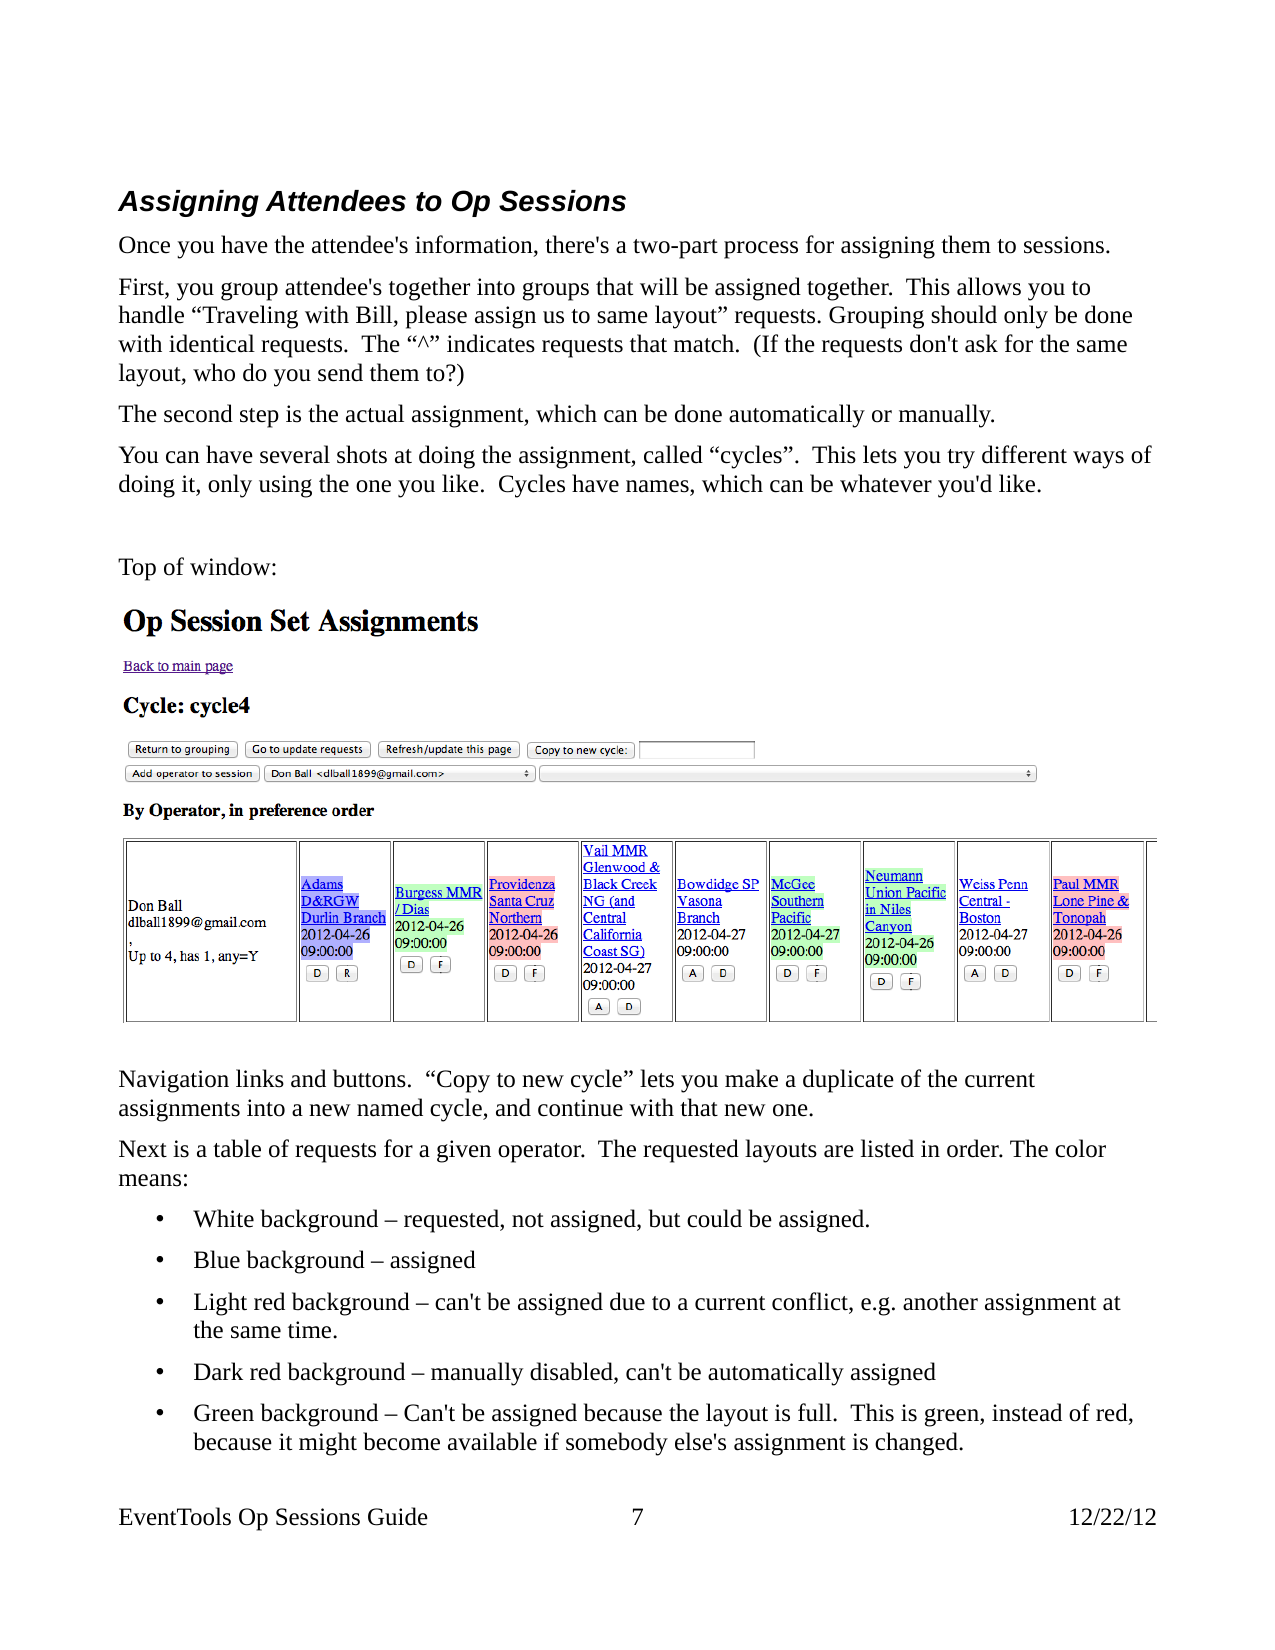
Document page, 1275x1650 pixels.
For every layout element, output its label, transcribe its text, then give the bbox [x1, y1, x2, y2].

list Light red background – can't be assigned due to a current conflict, e.g. another assignment at the same time. [156, 1287, 1157, 1344]
text First, you group attendee's together into groups that will be assigned together. This allows you to handle “Traveling with Bill, please assign us to same layout” requests. Grouping should only be done with identical requests. The “^” indicates requests that match. (If the requests don't ask for the same layout, who do you send them to?) [118, 272, 1157, 387]
text The second step is the actual assignment, which can be done automatically or manually. [118, 399, 1157, 428]
subtitle Assigning Attendees to Op Sessions [118, 184, 1157, 218]
text Once you have the attendee's information, there's a two-part process for assigning them to sessions. [118, 230, 1157, 259]
text Next is a table of requests for a given operator. The requested layouts are listed in order. The color means: [118, 1134, 1157, 1192]
list White background – requested, not assigned, but could be assigned. [156, 1204, 1157, 1233]
text You can have several shots at doing the assignment, called “cycles”. This lets you try different ways of doing it, only using the one you like. Cycles have names, which can be whatever you'd like. [118, 440, 1157, 498]
list Dark red background – manually disabled, can't be automatically assigned [156, 1357, 1157, 1385]
text Top of window: [118, 552, 1157, 580]
list Blue background – assigned [156, 1245, 1157, 1274]
list Green background – Can't be assigned because the layout is full. This is green, instead of red, because it might become available if somebody else's assignment is changed. [156, 1398, 1157, 1455]
text Navigation links and buttons. “Copy to new cycle” lets you make a duplicate of the current assignments into a new named cycle, and continue with that new one. [118, 1064, 1157, 1122]
picture [118, 592, 1157, 1023]
